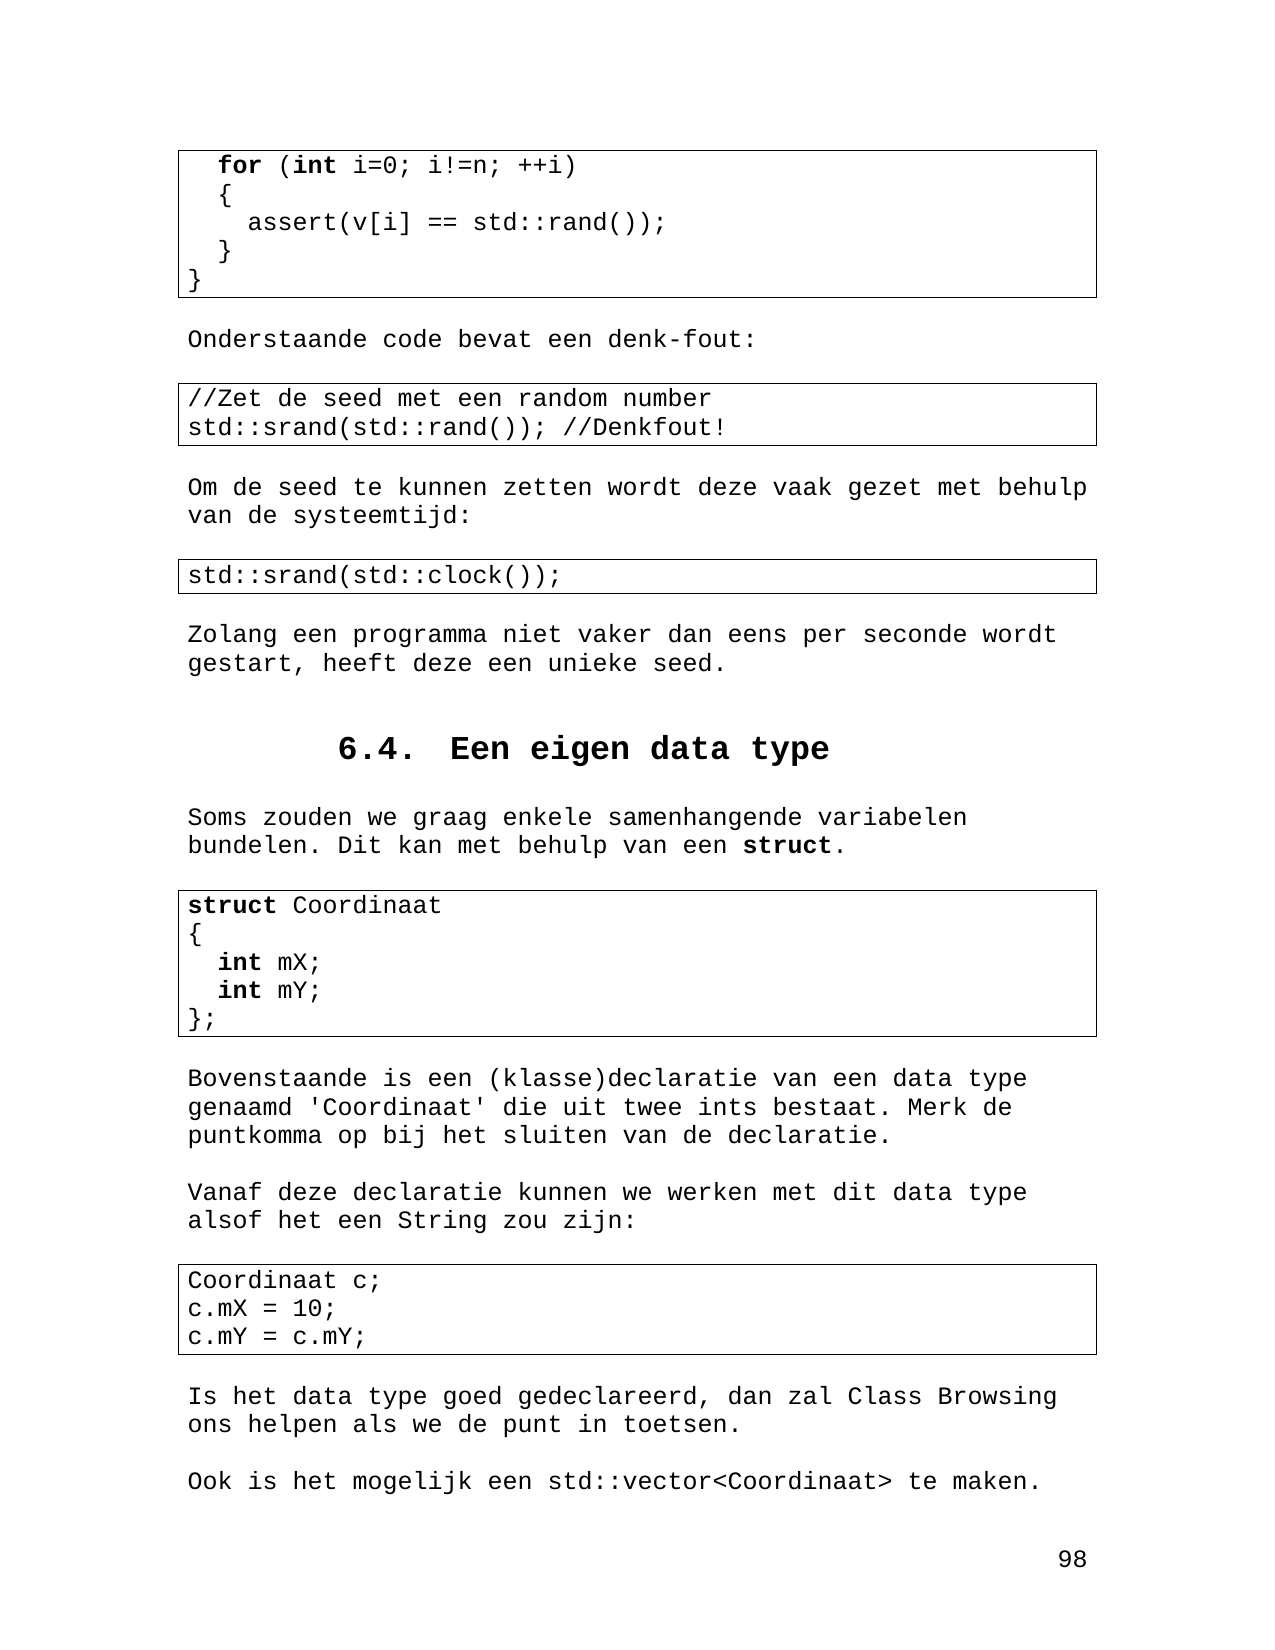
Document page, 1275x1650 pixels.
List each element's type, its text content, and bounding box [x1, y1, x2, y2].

text Onderstaande code bevat een denk-fout: [187, 326, 1087, 354]
text } [187, 238, 1087, 263]
text Is het data type goed gedeclareerd, dan zal Class Browsing ons helpen als we de punt in toetsen. [187, 1384, 1087, 1440]
text Om de seed te kunnen zetten wordt deze vaak gezet met behulp van de systeemtijd: [187, 474, 1087, 531]
text //Zet de seed met een random number [179, 384, 1096, 411]
text std::srand(std::clock()); [179, 560, 1096, 593]
text for (int i=0; i!=n; ++i) [179, 151, 1096, 181]
text Zolang een programma niet vaker dan eens per seconde wordt gestart, heeft deze een unieke seed. [187, 622, 1087, 679]
text Bovenstaande is een (klasse)declaratie van een data type genaamd 'Coordinaat' die uit twee ints bestaat. Merk de puntkomma op bij het sluiten van de declaratie. [187, 1066, 1087, 1151]
text } [179, 263, 1096, 297]
text { [187, 181, 1087, 210]
text { [187, 921, 1087, 949]
text Vanaf deze declaratie kunnen we werken met dit data type alsof het een String zou zijn: [187, 1179, 1087, 1236]
text int mX; [187, 949, 1087, 978]
text assert(v[i] == std::rand()); [187, 210, 1087, 238]
text c.mY = c.mY; [179, 1321, 1096, 1354]
subtitle Een eigen data type [337, 732, 1087, 770]
text std::srand(std::rand()); //Denkfout! [179, 411, 1096, 445]
text int mY; [187, 978, 1087, 1003]
text struct Coordinaat [179, 891, 1096, 921]
text Soms zouden we graag enkele samenhangende variabelen bundelen. Dit kan met behulp van een struct. [187, 804, 1087, 861]
text }; [179, 1003, 1096, 1036]
text Ook is het mogelijk een std::vector<Coordinaat> te maken. [187, 1469, 1087, 1497]
text Coordinaat c; [179, 1265, 1096, 1296]
text c.mX = 10; [187, 1296, 1087, 1321]
